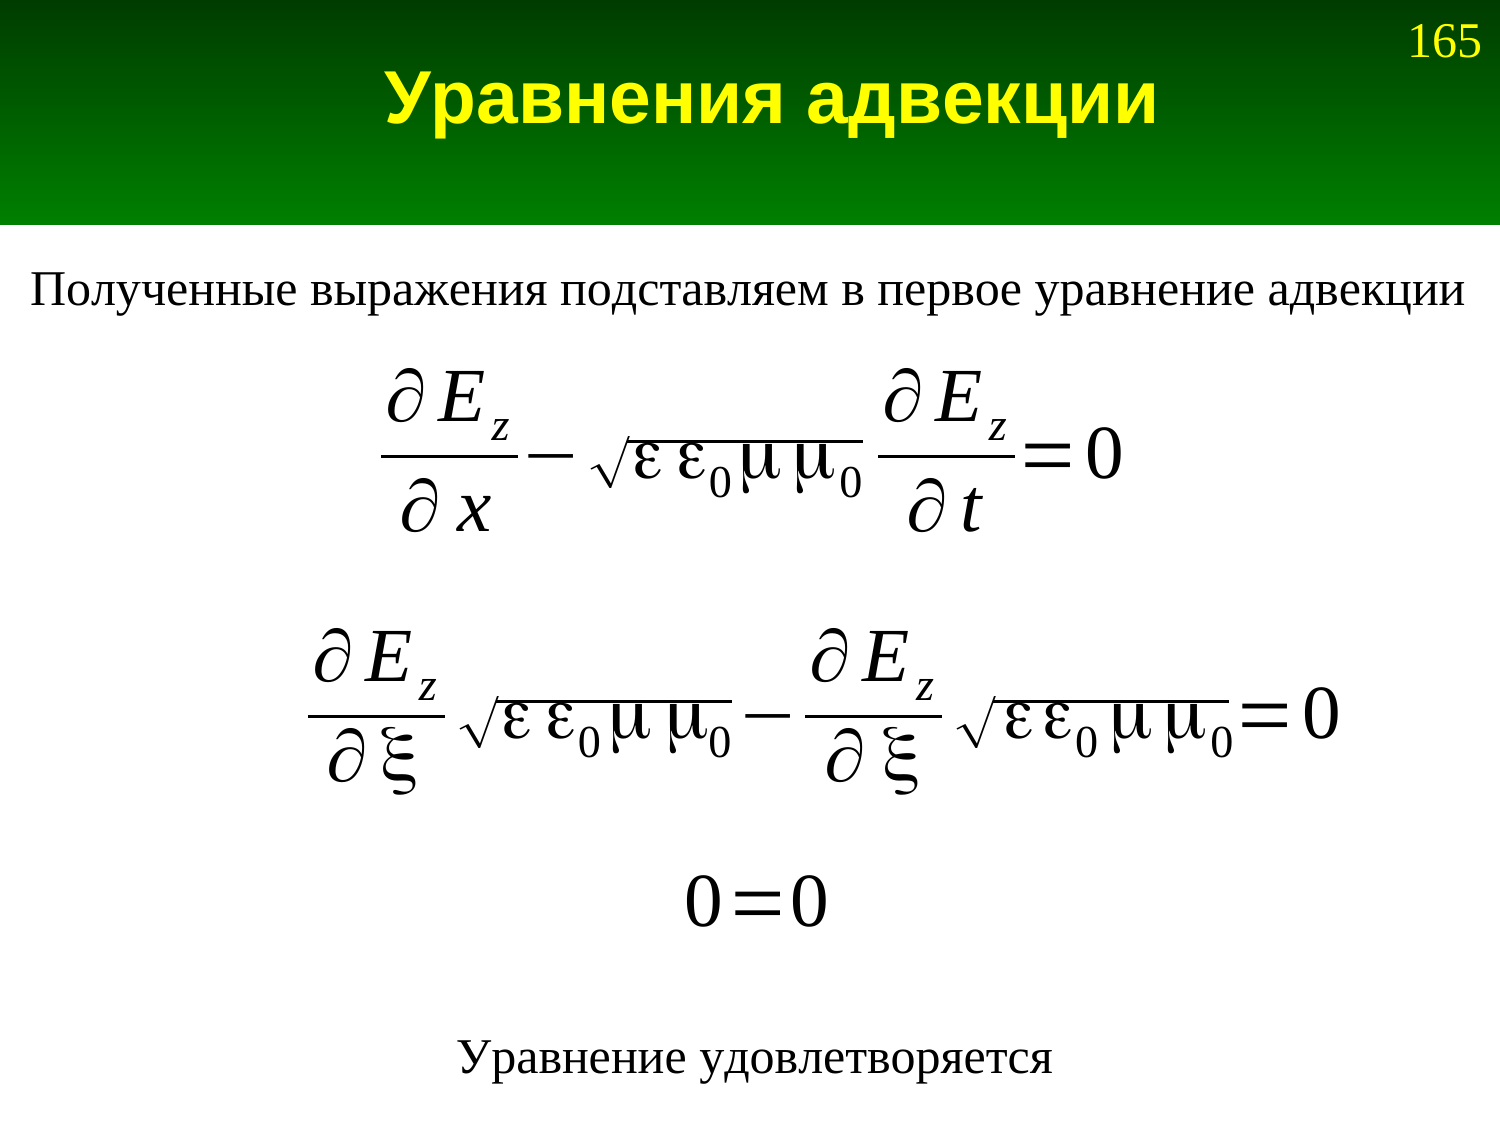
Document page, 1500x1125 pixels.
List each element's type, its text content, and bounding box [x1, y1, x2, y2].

title Уравнения адвекции [123, 0, 1399, 192]
text_box Уравнение удовлетворяется [441, 1015, 1068, 1091]
chart [664, 859, 851, 945]
chart [356, 354, 1144, 549]
chart [283, 614, 1359, 799]
text_box Полученные выражения подставляем в первое уравнение адвекции [15, 248, 1481, 323]
